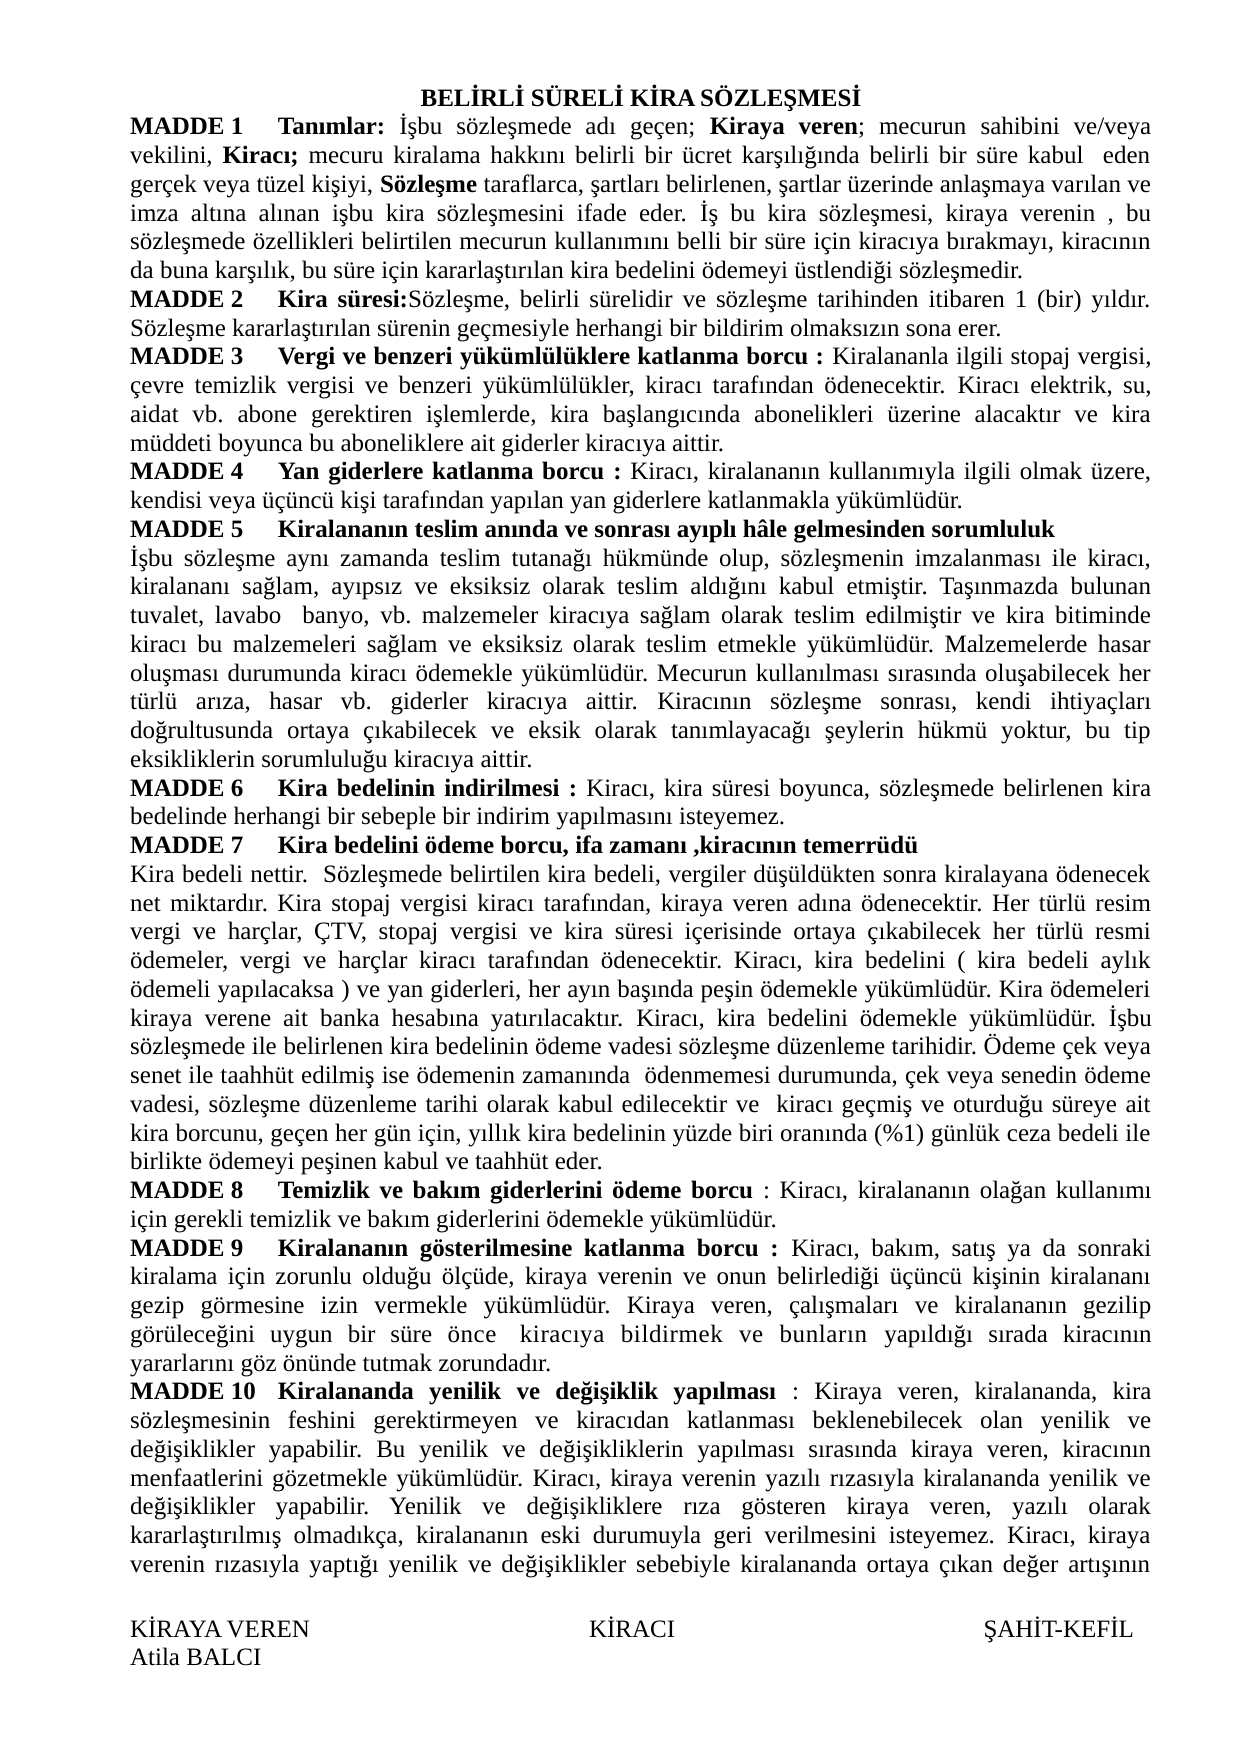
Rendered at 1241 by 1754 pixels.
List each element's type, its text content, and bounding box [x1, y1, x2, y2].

text MADDE 5 Kiralananın teslim anında ve sonrası ayıplı hâle gelmesinden sorumluluk [130, 514, 1152, 543]
text MADDE 8 Temizlik ve bakım giderlerini ödeme borcu : Kiracı, kiralananın olağan kullanımı için gerekli temizlik ve bakım giderlerini ödemekle yükümlüdür. [130, 1175, 1152, 1233]
text BELİRLİ SÜRELİ KİRA SÖZLEŞMESİ [130, 83, 1152, 111]
text MADDE 2 Kira süresi:Sözleşme, belirli sürelidir ve sözleşme tarihinden itibaren 1 (bir) yıldır. Sözleşme kararlaştırılan sürenin geçmesiyle herhangi bir bildirim olmaksızın sona erer. [130, 284, 1152, 341]
text MADDE 9 Kiralananın gösterilmesine katlanma borcu : Kiracı, bakım, satış ya da sonraki kiralama için zorunlu olduğu ölçüde, kiraya verenin ve onun belirlediği üçüncü kişinin kiralananı gezip görmesine izin vermekle yükümlüdür. Kiraya veren, çalışmaları ve kiralananın gezilip görüleceğini uygun bir süre önce kiracıya bildirmek ve bunların yapıldığı sırada kiracının yararlarını göz önünde tutmak zorundadır. [130, 1233, 1152, 1376]
text MADDE 6 Kira bedelinin indirilmesi : Kiracı, kira süresi boyunca, sözleşmede belirlenen kira bedelinde herhangi bir sebeple bir indirim yapılmasını isteyemez. [130, 773, 1152, 830]
text MADDE 7 Kira bedelini ödeme borcu, ifa zamanı ,kiracının temerrüdü [130, 830, 1152, 859]
text MADDE 10 Kiralananda yenilik ve değişiklik yapılması : Kiraya veren, kiralananda, kira sözleşmesinin feshini gerektirmeyen ve kiracıdan katlanması beklenebilecek olan yenilik ve değişiklikler yapabilir. Bu yenilik ve değişikliklerin yapılması sırasında kiraya veren, kiracının menfaatlerini gözetmekle yükümlüdür. Kiracı, kiraya verenin yazılı rızasıyla kiralananda yenilik ve değişiklikler yapabilir. Yenilik ve değişikliklere rıza gösteren kiraya veren, yazılı olarak kararlaştırılmış olmadıkça, kiralananın eski durumuyla geri verilmesini isteyemez. Kiracı, kiraya verenin rızasıyla yaptığı yenilik ve değişiklikler sebebiyle kiralananda ortaya çıkan değer artışının [130, 1376, 1152, 1578]
list Kira bedeli nettir. Sözleşmede belirtilen kira bedeli, vergiler düşüldükten sonra kiralayana ödenecek net miktardır. Kira stopaj vergisi kiracı tarafından, kiraya veren adına ödenecektir. Her türlü resim vergi ve harçlar, ÇTV, stopaj vergisi ve kira süresi içerisinde ortaya çıkabilecek her türlü resmi ödemeler, vergi ve harçlar kiracı tarafından ödenecektir. Kiracı, kira bedelini ( kira bedeli aylık ödemeli yapılacaksa ) ve yan giderleri, her ayın başında peşin ödemekle yükümlüdür. Kira ödemeleri kiraya verene ait banka hesabına yatırılacaktır. Kiracı, kira bedelini ödemekle yükümlüdür. İşbu sözleşmede ile belirlenen kira bedelinin ödeme vadesi sözleşme düzenleme tarihidir. Ödeme çek veya senet ile taahhüt edilmiş ise ödemenin zamanında ödenmemesi durumunda, çek veya senedin ödeme vadesi, sözleşme düzenleme tarihi olarak kabul edilecektir ve kiracı geçmiş ve oturduğu süreye ait kira borcunu, geçen her gün için, yıllık kira bedelinin yüzde biri oranında (%1) günlük ceza bedeli ile birlikte ödemeyi peşinen kabul ve taahhüt eder. [130, 859, 1152, 1175]
text MADDE 4 Yan giderlere katlanma borcu : Kiracı, kiralananın kullanımıyla ilgili olmak üzere, kendisi veya üçüncü kişi tarafından yapılan yan giderlere katlanmakla yükümlüdür. [130, 456, 1152, 514]
text MADDE 3 Vergi ve benzeri yükümlülüklere katlanma borcu : Kiralananla ilgili stopaj vergisi, çevre temizlik vergisi ve benzeri yükümlülükler, kiracı tarafından ödenecektir. Kiracı elektrik, su, aidat vb. abone gerektiren işlemlerde, kira başlangıcında abonelikleri üzerine alacaktır ve kira müddeti boyunca bu aboneliklere ait giderler kiracıya aittir. [130, 341, 1152, 456]
list İşbu sözleşme aynı zamanda teslim tutanağı hükmünde olup, sözleşmenin imzalanması ile kiracı, kiralananı sağlam, ayıpsız ve eksiksiz olarak teslim aldığını kabul etmiştir. Taşınmazda bulunan tuvalet, lavabo banyo, vb. malzemeler kiracıya sağlam olarak teslim edilmiştir ve kira bitiminde kiracı bu malzemeleri sağlam ve eksiksiz olarak teslim etmekle yükümlüdür. Malzemelerde hasar oluşması durumunda kiracı ödemekle yükümlüdür. Mecurun kullanılması sırasında oluşabilecek her türlü arıza, hasar vb. giderler kiracıya aittir. Kiracının sözleşme sonrası, kendi ihtiyaçları doğrultusunda ortaya çıkabilecek ve eksik olarak tanımlayacağı şeylerin hükmü yoktur, bu tip eksikliklerin sorumluluğu kiracıya aittir. [130, 543, 1152, 773]
text MADDE 1 Tanımlar: İşbu sözleşmede adı geçen; Kiraya veren; mecurun sahibini ve/veya vekilini, Kiracı; mecuru kiralama hakkını belirli bir ücret karşılığında belirli bir süre kabul eden gerçek veya tüzel kişiyi, Sözleşme taraflarca, şartları belirlenen, şartlar üzerinde anlaşmaya varılan ve imza altına alınan işbu kira sözleşmesini ifade eder. İş bu kira sözleşmesi, kiraya verenin , bu sözleşmede özellikleri belirtilen mecurun kullanımını belli bir süre için kiracıya bırakmayı, kiracının da buna karşılık, bu süre için kararlaştırılan kira bedelini ödemeyi üstlendiği sözleşmedir. [130, 111, 1152, 284]
